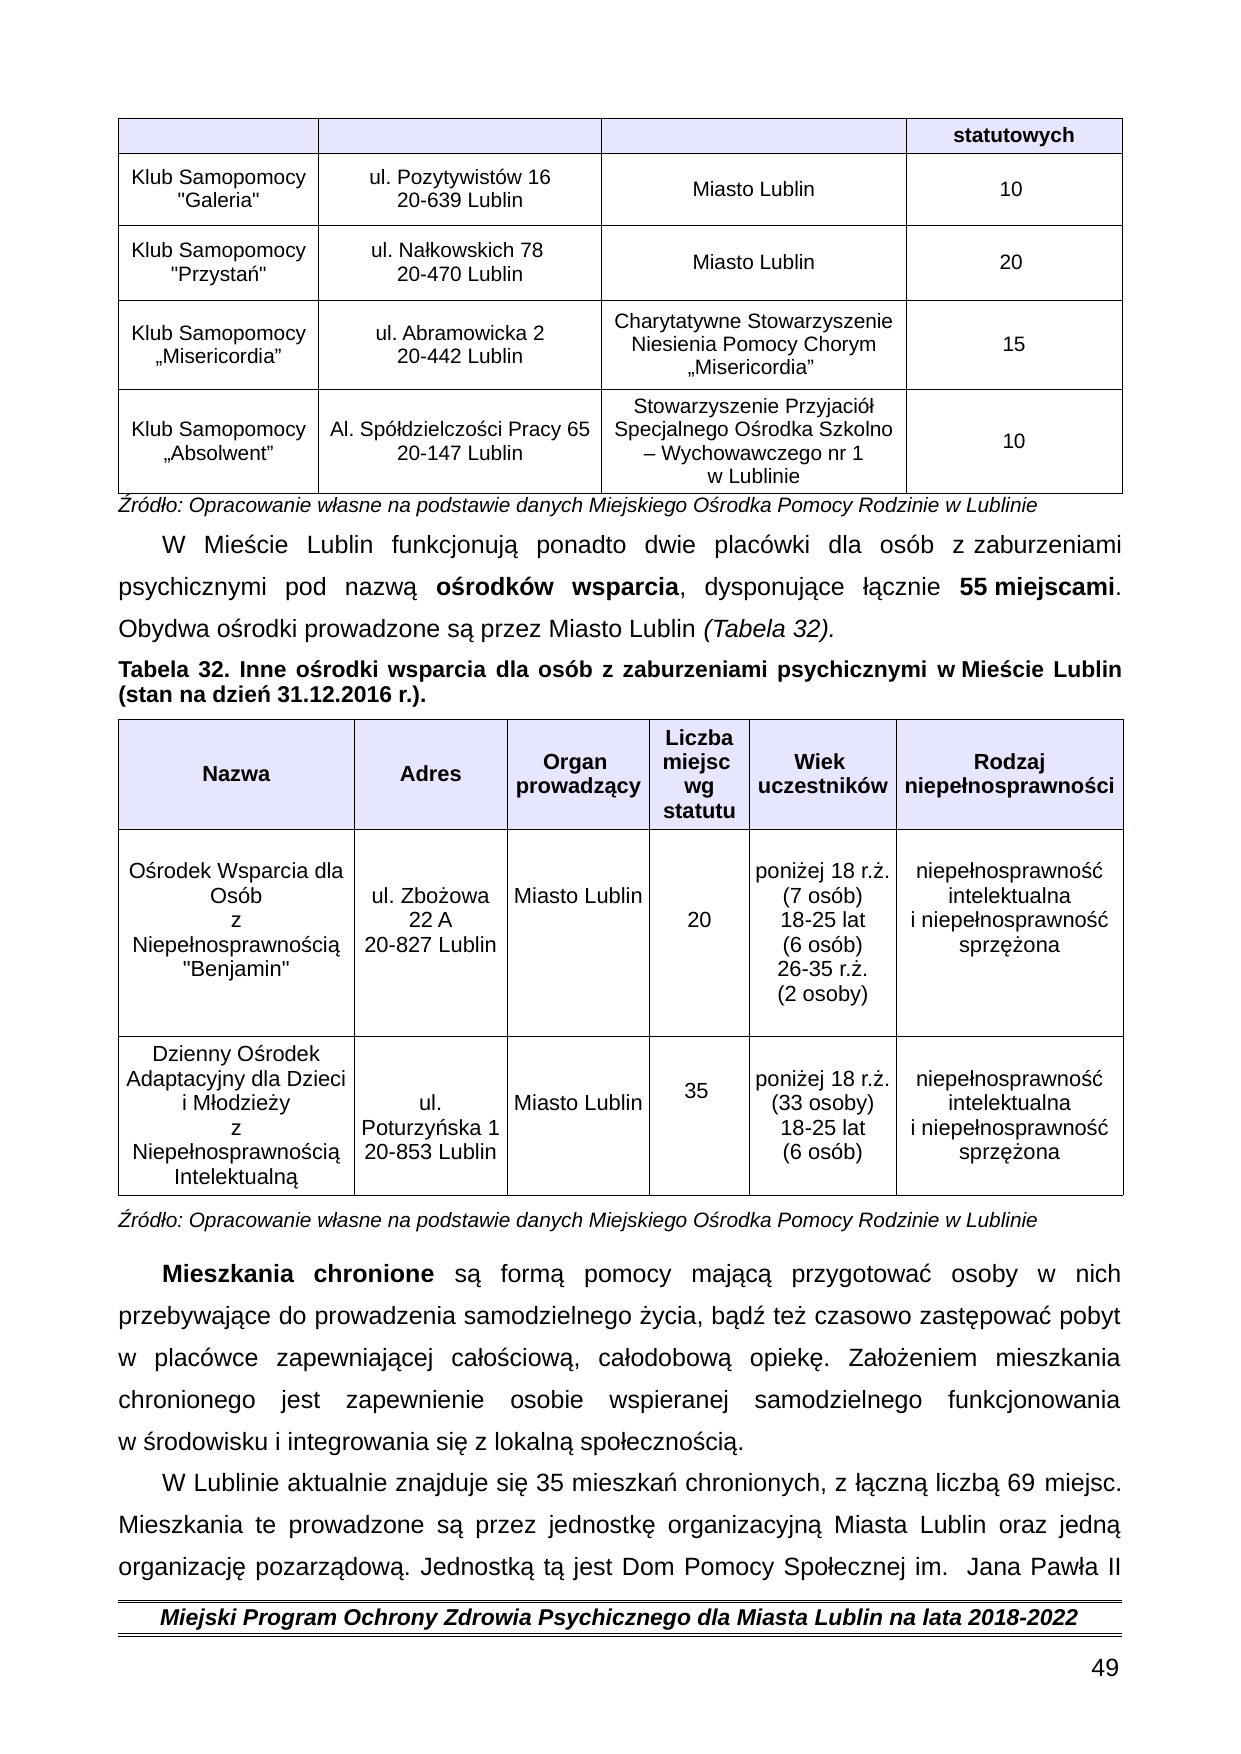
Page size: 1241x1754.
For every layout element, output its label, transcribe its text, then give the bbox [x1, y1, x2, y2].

table_cell ul. Zbożowa 22 A 20-827 Lublin [355, 830, 507, 1036]
table_cell Stowarzyszenie Przyjaciół Specjalnego Ośrodka Szkolno – Wychowawczego nr 1 w Lublinie [602, 390, 906, 493]
table_cell Klub Samopomocy „Misericordia” [119, 301, 318, 389]
table_cell niepełnosprawność intelektualna i niepełnosprawność sprzężona [897, 1037, 1123, 1194]
table_cell Miasto Lublin [508, 1037, 649, 1194]
table_cell poniżej 18 r.ż. (7 osób) 18-25 lat (6 osób) 26-35 r.ż. (2 osoby) [750, 830, 896, 1036]
table_cell Dzienny Ośrodek Adaptacyjny dla Dzieci i Młodzieży z Niepełnosprawnością Intelektualną [119, 1037, 354, 1194]
table_cell Klub Samopomocy "Galeria" [119, 154, 318, 225]
table_cell ul. Nałkowskich 78 20-470 Lublin [319, 226, 601, 300]
table_cell poniżej 18 r.ż. (33 osoby) 18-25 lat (6 osób) [750, 1037, 896, 1194]
table_cell 20 [907, 226, 1122, 300]
text Tabela 32. Inne ośrodki wsparcia dla osób z zaburzeniami psychicznymi w Mieście Lublin (stan na dzień 31.12.2016 r.). [118, 656, 1122, 707]
table_cell niepełnosprawność intelektualna i niepełnosprawność sprzężona [897, 830, 1123, 1036]
table_header Liczba miejsc wg statutu [650, 720, 749, 829]
table_cell Klub Samopomocy "Przystań" [119, 226, 318, 300]
table_header Nazwa [119, 720, 354, 829]
table_cell Miasto Lublin [508, 830, 649, 1036]
table_cell Miasto Lublin [602, 154, 906, 225]
table_cell ul. Poturzyńska 1 20-853 Lublin [355, 1037, 507, 1194]
table_cell 15 [907, 301, 1122, 389]
table_header [602, 119, 906, 153]
table_cell 20 [650, 830, 749, 1036]
table_header [119, 119, 318, 153]
table_header [319, 119, 601, 153]
table_cell ul. Pozytywistów 16 20-639 Lublin [319, 154, 601, 225]
table_header Wiek uczestników [750, 720, 896, 829]
table_header Rodzaj niepełnosprawności [897, 720, 1123, 829]
table_cell ul. Abramowicka 2 20-442 Lublin [319, 301, 601, 389]
table_cell Ośrodek Wsparcia dla Osób z Niepełnosprawnością "Benjamin" [119, 830, 354, 1036]
table_cell 10 [907, 390, 1122, 493]
table_header Adres [355, 720, 507, 829]
text W Mieście Lublin funkcjonują ponadto dwie placówki dla osób z zaburzeniami psychicznymi pod nazwą ośrodków wsparcia, dysponujące łącznie 55 miejscami. Obydwa ośrodki prowadzone są przez Miasto Lublin (Tabela 32). [118, 531, 1122, 642]
table_cell 10 [907, 154, 1122, 225]
table_cell Al. Spółdzielczości Pracy 65 20-147 Lublin [319, 390, 601, 493]
table_header statutowych [907, 119, 1122, 153]
text Źródło: Opracowanie własne na podstawie danych Miejskiego Ośrodka Pomocy Rodzinie w Lublinie [118, 494, 1122, 517]
table_cell Miasto Lublin [602, 226, 906, 300]
text W Lublinie aktualnie znajduje się 35 mieszkań chronionych, z łączną liczbą 69 miejsc. Mieszkania te prowadzone są przez jednostkę organizacyjną Miasta Lublin oraz jedną organizację pozarządową. Jednostką tą jest Dom Pomocy Społecznej im. Jana Pawła II [118, 1469, 1122, 1581]
table_cell Charytatywne Stowarzyszenie Niesienia Pomocy Chorym „Misericordia” [602, 301, 906, 389]
table_cell 35 [650, 1037, 749, 1194]
table_header Organ prowadzący [508, 720, 649, 829]
text Źródło: Opracowanie własne na podstawie danych Miejskiego Ośrodka Pomocy Rodzinie w Lublinie [118, 1209, 1122, 1232]
text Mieszkania chronione są formą pomocy mającą przygotować osoby w nich przebywające do prowadzenia samodzielnego życia, bądź też czasowo zastępować pobyt w placówce zapewniającej całościową, całodobową opiekę. Założeniem mieszkania chronionego jest zapewnienie osobie wspieranej samodzielnego funkcjonowania w środowisku i integrowania się z lokalną społecznością. [118, 1260, 1122, 1455]
table_cell Klub Samopomocy „Absolwent” [119, 390, 318, 493]
